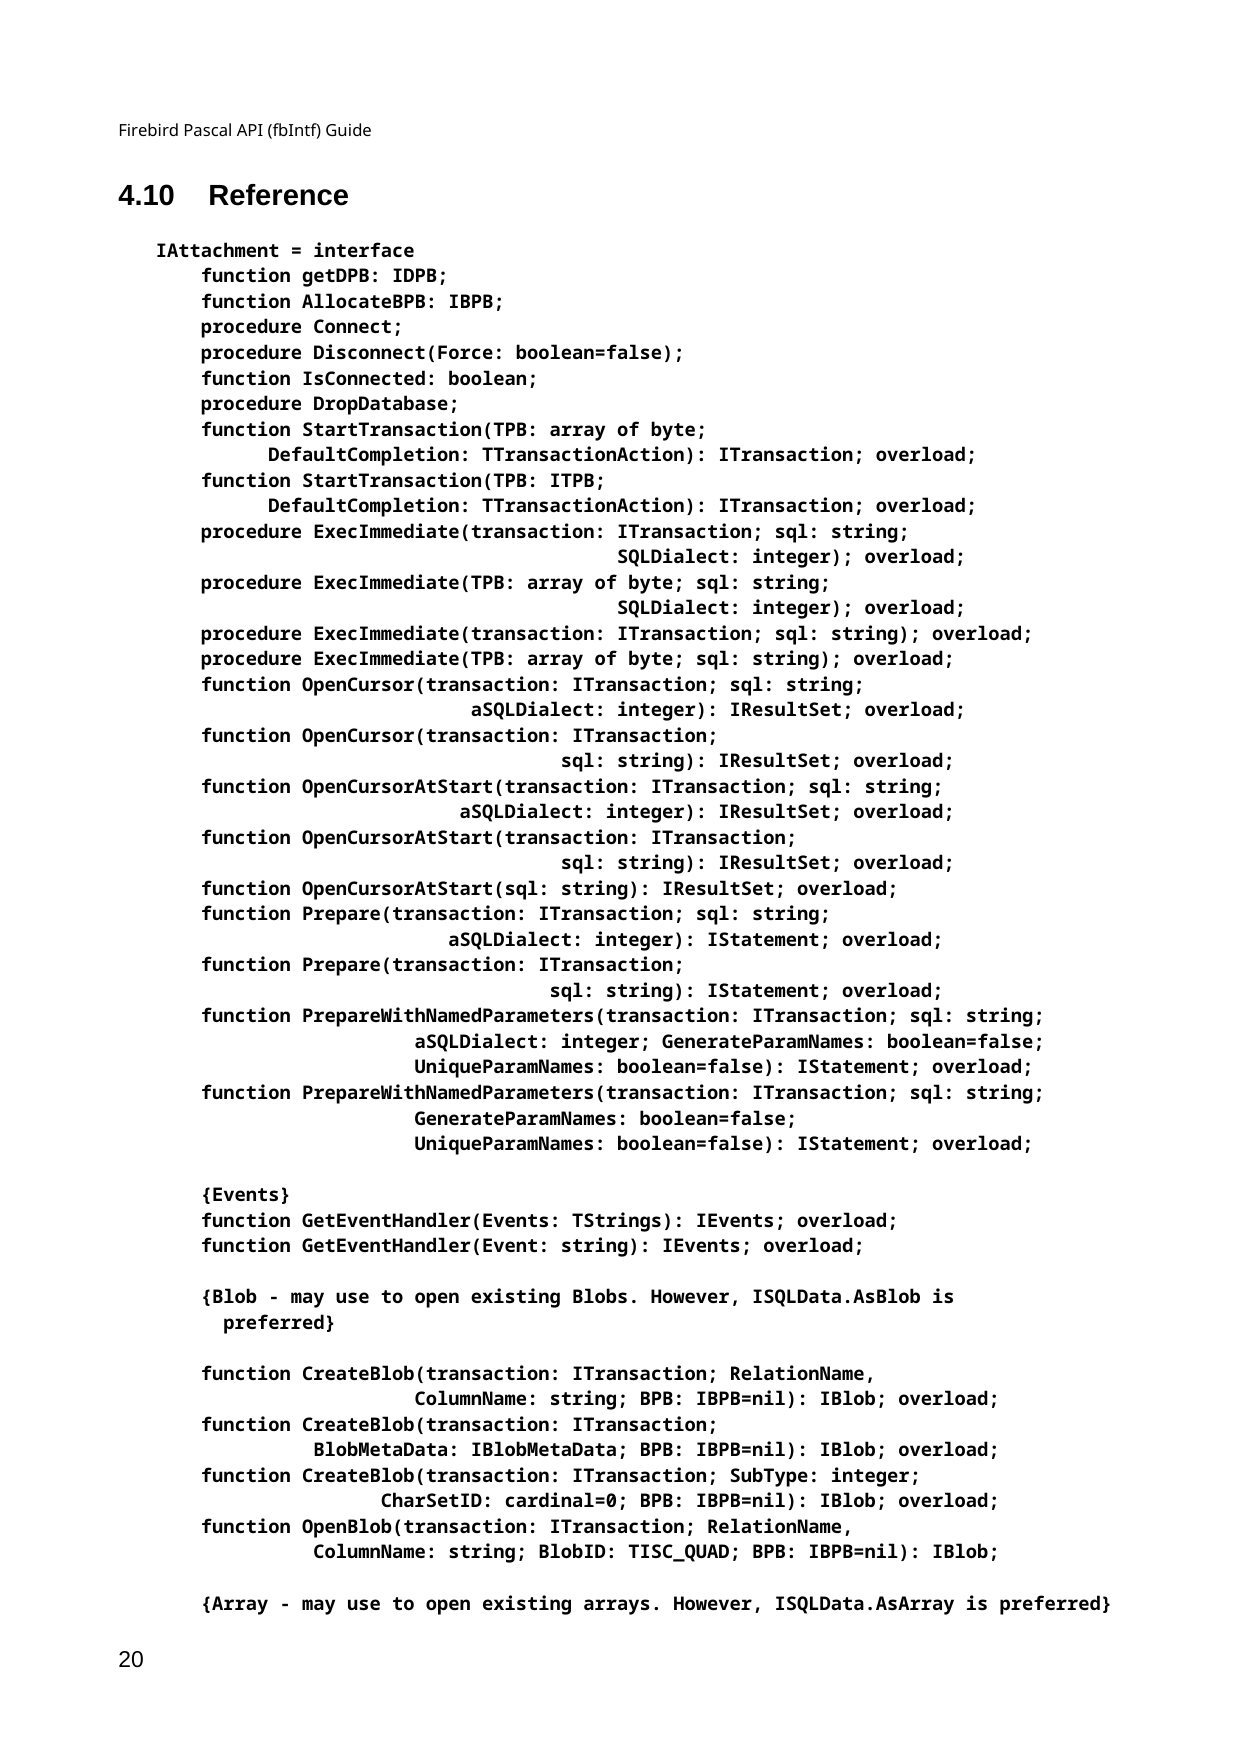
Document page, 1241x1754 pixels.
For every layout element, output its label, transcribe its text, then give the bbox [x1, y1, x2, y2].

text function GetEventHandler(Events: TStrings): IEvents; overload; [156, 1207, 1122, 1232]
text function PrepareWithNamedParameters(transaction: ITransaction; sql: string; [156, 1079, 1122, 1105]
text ColumnName: string; BPB: IBPB=nil): IBlob; overload; [156, 1386, 1122, 1411]
text function OpenBlob(transaction: ITransaction; RelationName, [156, 1513, 1122, 1539]
text aSQLDialect: integer; GenerateParamNames: boolean=false; [156, 1028, 1122, 1054]
text SQLDialect: integer); overload; [156, 543, 1122, 569]
text sql: string): IResultSet; overload; [156, 748, 1122, 773]
text DefaultCompletion: TTransactionAction): ITransaction; overload; [156, 441, 1122, 467]
text function GetEventHandler(Event: string): IEvents; overload; [156, 1232, 1122, 1258]
text aSQLDialect: integer): IResultSet; overload; [156, 799, 1122, 824]
text BlobMetaData: IBlobMetaData; BPB: IBPB=nil): IBlob; overload; [156, 1437, 1122, 1462]
text sql: string): IStatement; overload; [156, 977, 1122, 1003]
text procedure ExecImmediate(transaction: ITransaction; sql: string; [156, 518, 1122, 543]
text sql: string): IResultSet; overload; [156, 850, 1122, 875]
text UniqueParamNames: boolean=false): IStatement; overload; [156, 1130, 1122, 1156]
text function OpenCursor(transaction: ITransaction; sql: string; [156, 671, 1122, 697]
text function StartTransaction(TPB: ITPB; [156, 467, 1122, 492]
text {Events} [156, 1181, 1122, 1207]
text function CreateBlob(transaction: ITransaction; RelationName, [156, 1360, 1122, 1386]
text function CreateBlob(transaction: ITransaction; [156, 1411, 1122, 1437]
text procedure Disconnect(Force: boolean=false); [156, 339, 1122, 365]
text function OpenCursor(transaction: ITransaction; [156, 722, 1122, 748]
text function IsConnected: boolean; [156, 365, 1122, 390]
text procedure Connect; [156, 314, 1122, 339]
text function StartTransaction(TPB: array of byte; [156, 416, 1122, 441]
subtitle Reference [118, 178, 1122, 212]
text function Prepare(transaction: ITransaction; sql: string; [156, 901, 1122, 926]
text aSQLDialect: integer): IStatement; overload; [156, 926, 1122, 952]
text function PrepareWithNamedParameters(transaction: ITransaction; sql: string; [156, 1003, 1122, 1028]
text procedure DropDatabase; [156, 390, 1122, 416]
text GenerateParamNames: boolean=false; [156, 1105, 1122, 1130]
text function OpenCursorAtStart(transaction: ITransaction; sql: string; [156, 773, 1122, 799]
text aSQLDialect: integer): IResultSet; overload; [156, 697, 1122, 722]
text function AllocateBPB: IBPB; [156, 288, 1122, 314]
text procedure ExecImmediate(TPB: array of byte; sql: string; [156, 569, 1122, 594]
text IAttachment = interface [156, 237, 1122, 263]
text DefaultCompletion: TTransactionAction): ITransaction; overload; [156, 492, 1122, 518]
text UniqueParamNames: boolean=false): IStatement; overload; [156, 1054, 1122, 1079]
text function OpenCursorAtStart(transaction: ITransaction; [156, 824, 1122, 850]
text ColumnName: string; BlobID: TISC_QUAD; BPB: IBPB=nil): IBlob; [156, 1539, 1122, 1564]
text {Blob - may use to open existing Blobs. However, ISQLData.AsBlob is [156, 1283, 1122, 1309]
text function Prepare(transaction: ITransaction; [156, 952, 1122, 977]
text procedure ExecImmediate(TPB: array of byte; sql: string); overload; [156, 646, 1122, 671]
text SQLDialect: integer); overload; [156, 594, 1122, 620]
text CharSetID: cardinal=0; BPB: IBPB=nil): IBlob; overload; [156, 1488, 1122, 1513]
text procedure ExecImmediate(transaction: ITransaction; sql: string); overload; [156, 620, 1122, 646]
text {Array - may use to open existing arrays. However, ISQLData.AsArray is preferred} [156, 1590, 1122, 1615]
text function OpenCursorAtStart(sql: string): IResultSet; overload; [156, 875, 1122, 901]
text function getDPB: IDPB; [156, 263, 1122, 288]
text preferred} [156, 1309, 1122, 1334]
text function CreateBlob(transaction: ITransaction; SubType: integer; [156, 1462, 1122, 1488]
